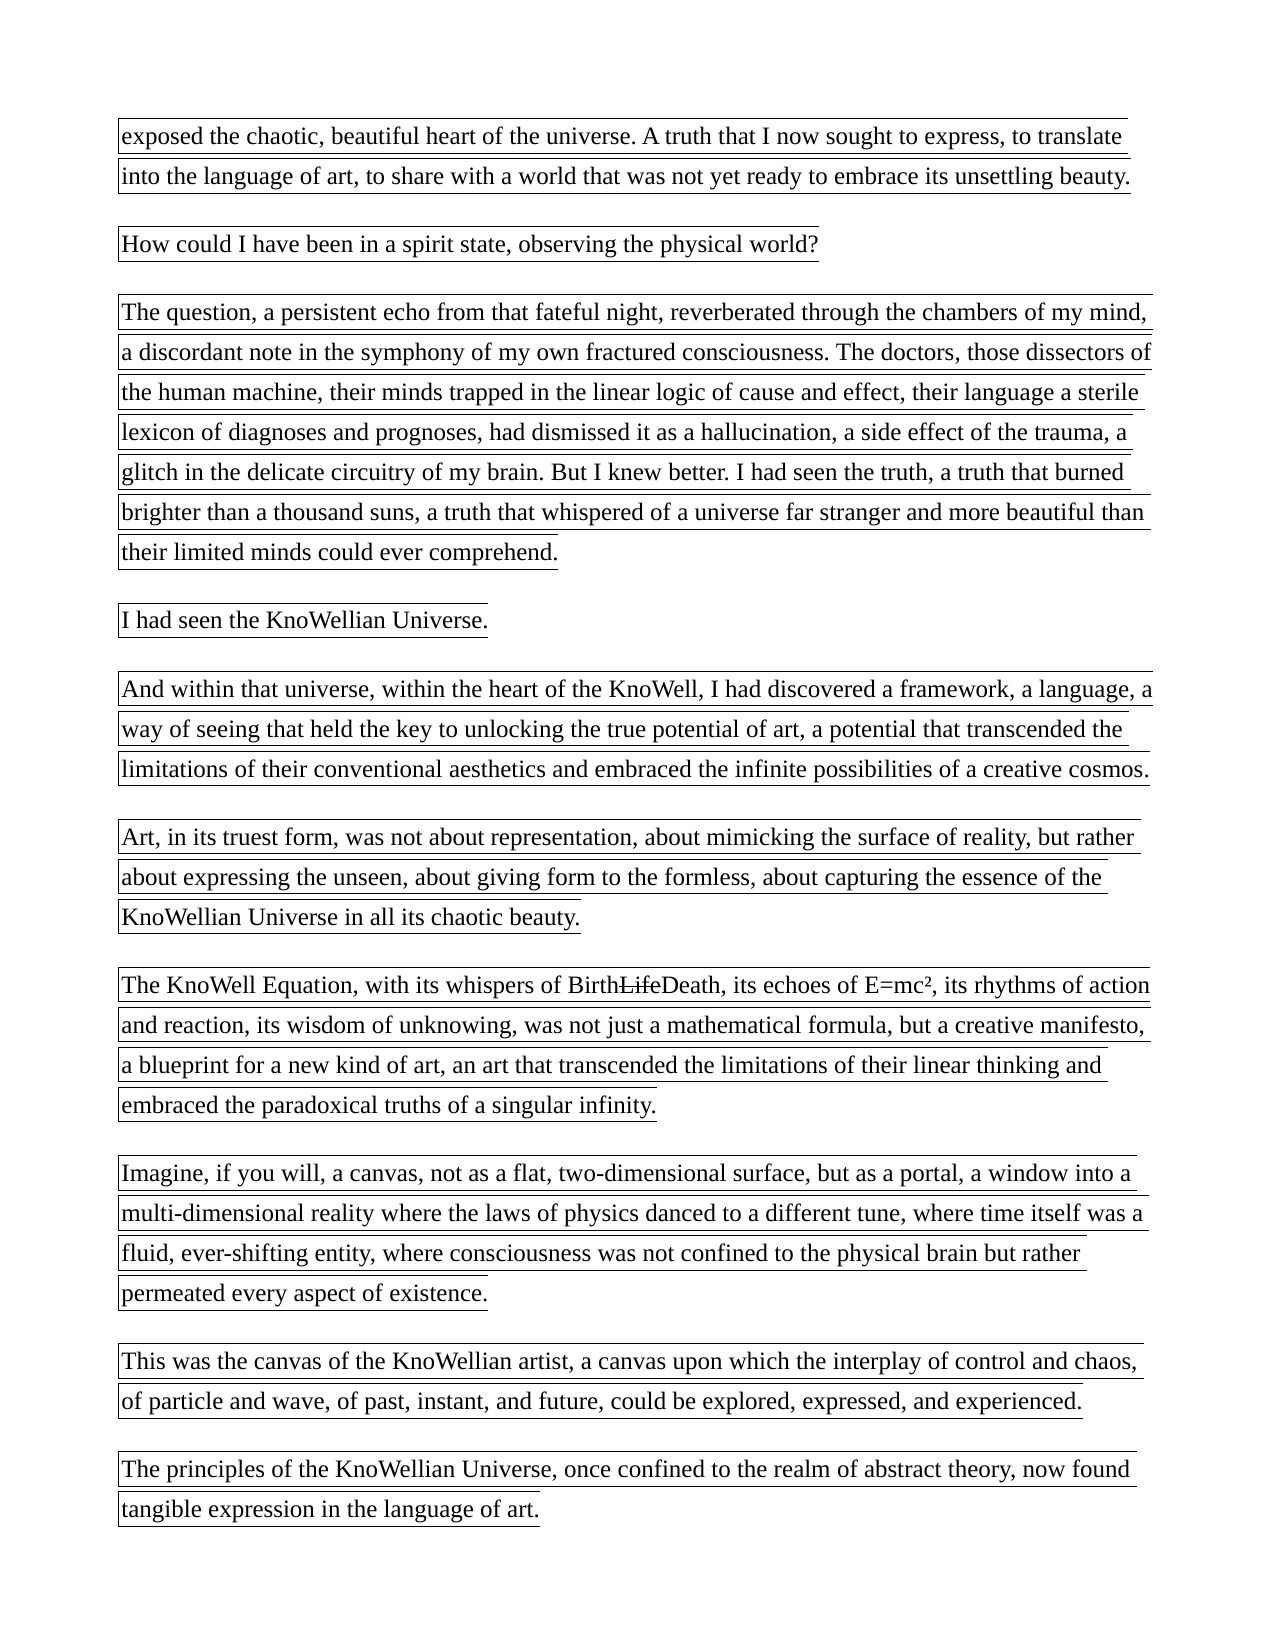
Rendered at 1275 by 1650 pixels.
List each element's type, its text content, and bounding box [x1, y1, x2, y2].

text How could I have been in a spirit state, observing the physical world? [119, 226, 1157, 261]
text exposed the chaotic, beautiful heart of the universe. A truth that I now sought to express, to translate into the language of art, to share with a world that was not yet ready to embrace its unsettling beauty. [118, 118, 1157, 193]
text The KnoWell Equation, with its whispers of BirthLifeDeath, its echoes of E=mc², its rhythms of action and reaction, its wisdom of unknowing, was not just a mathematical formula, but a creative manifesto, a blueprint for a new kind of art, an art that transcended the limitations of their linear thinking and embraced the paradoxical truths of a singular infinity. [118, 967, 1157, 1122]
text This was the canvas of the KnoWellian artist, a canvas upon which the interplay of control and chaos, of particle and wave, of past, instant, and future, could be explored, expressed, and experienced. [118, 1343, 1157, 1418]
text I had seen the KnoWellian Universe. [118, 602, 1157, 637]
text The question, a persistent echo from that fateful night, reverberated through the chambers of my mind, a discordant note in the symphony of my own fractured consciousness. The doctors, those dissectors of the human machine, their minds trapped in the linear logic of cause and effect, their language a sterile lexicon of diagnoses and prognoses, had dismissed it as a hallucination, a side effect of the trauma, a glitch in the delicate circuitry of my brain. But I knew better. I had seen the truth, a truth that burned brighter than a thousand suns, a truth that whispered of a universe far stranger and more beautiful than their limited minds could ever comprehend. [118, 294, 1157, 569]
text The principles of the KnoWellian Universe, once confined to the realm of abstract theory, now found tangible expression in the language of art. [118, 1451, 1157, 1526]
text And within that universe, within the heart of the KnoWell, I had discovered a framework, a language, a way of seeing that held the key to unlocking the true potential of art, a potential that transcended the limitations of their conventional aesthetics and embraced the infinite possibilities of a creative cosmos. [118, 671, 1157, 785]
text Art, in its truest form, was not about representation, about mimicking the surface of reality, but rather about expressing the unseen, about giving form to the formless, about capturing the essence of the KnoWellian Universe in all its chaotic beauty. [118, 819, 1157, 933]
text Imagine, if you will, a canvas, not as a flat, two-dimensional surface, but as a portal, a window into a multi-dimensional reality where the laws of physics danced to a different tune, where time itself was a fluid, ever-shifting entity, where consciousness was not confined to the physical brain but rather permeated every aspect of existence. [118, 1155, 1157, 1310]
